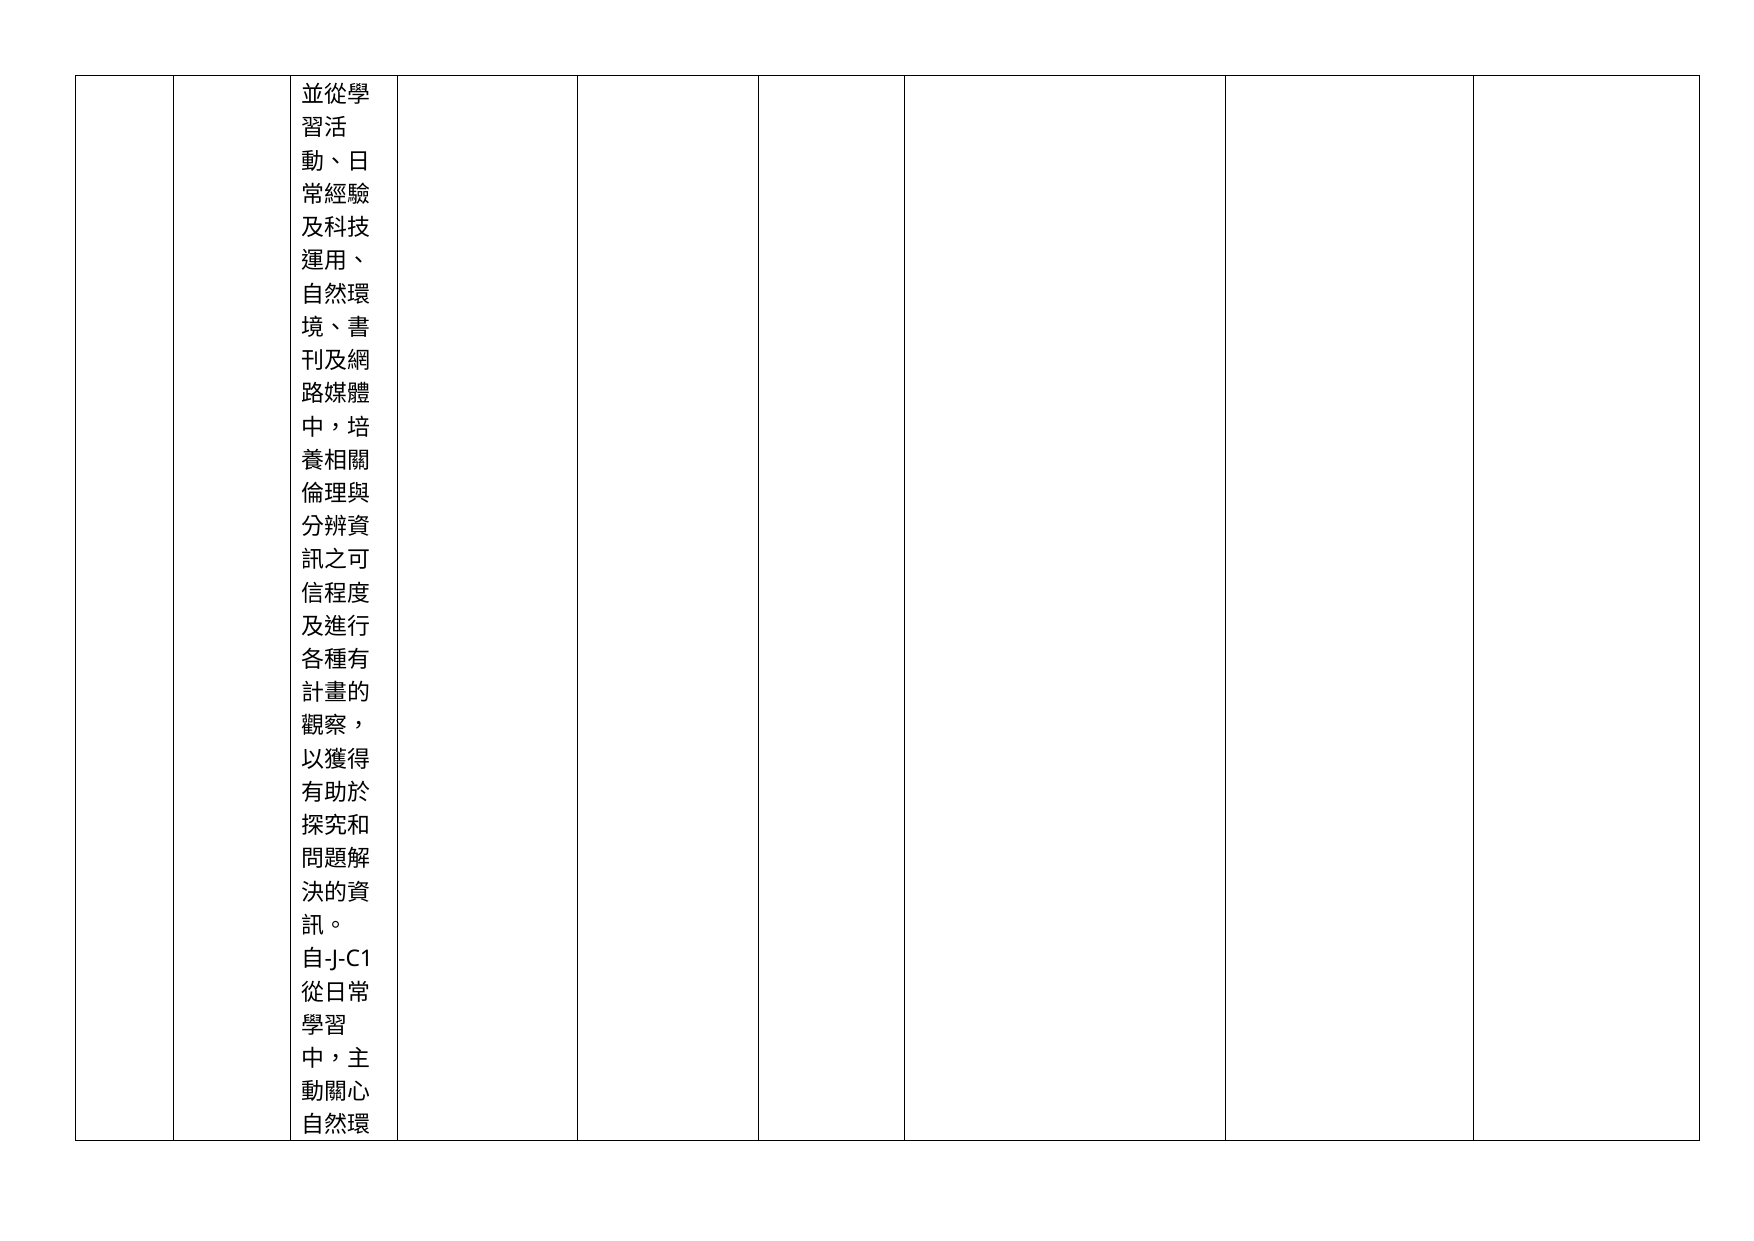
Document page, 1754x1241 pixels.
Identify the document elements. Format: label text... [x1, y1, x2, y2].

table_cell [578, 76, 758, 1139]
table_cell [759, 76, 904, 1139]
table_cell [76, 76, 173, 1139]
table_cell [1226, 76, 1473, 1139]
table_cell [174, 76, 290, 1139]
table_cell [398, 76, 577, 1139]
table_cell [1474, 76, 1699, 1139]
table_cell 並從學習活動、日常經驗及科技運用、自然環境、書刊及網路媒體中，培養相關倫理與分辨資訊之可信程度及進行各種有計畫的觀察，以獲得有助於探究和問題解決的資訊。 自-J-C1從日常學習中，主動關心自然環 [291, 76, 397, 1139]
table_cell [905, 76, 1225, 1139]
